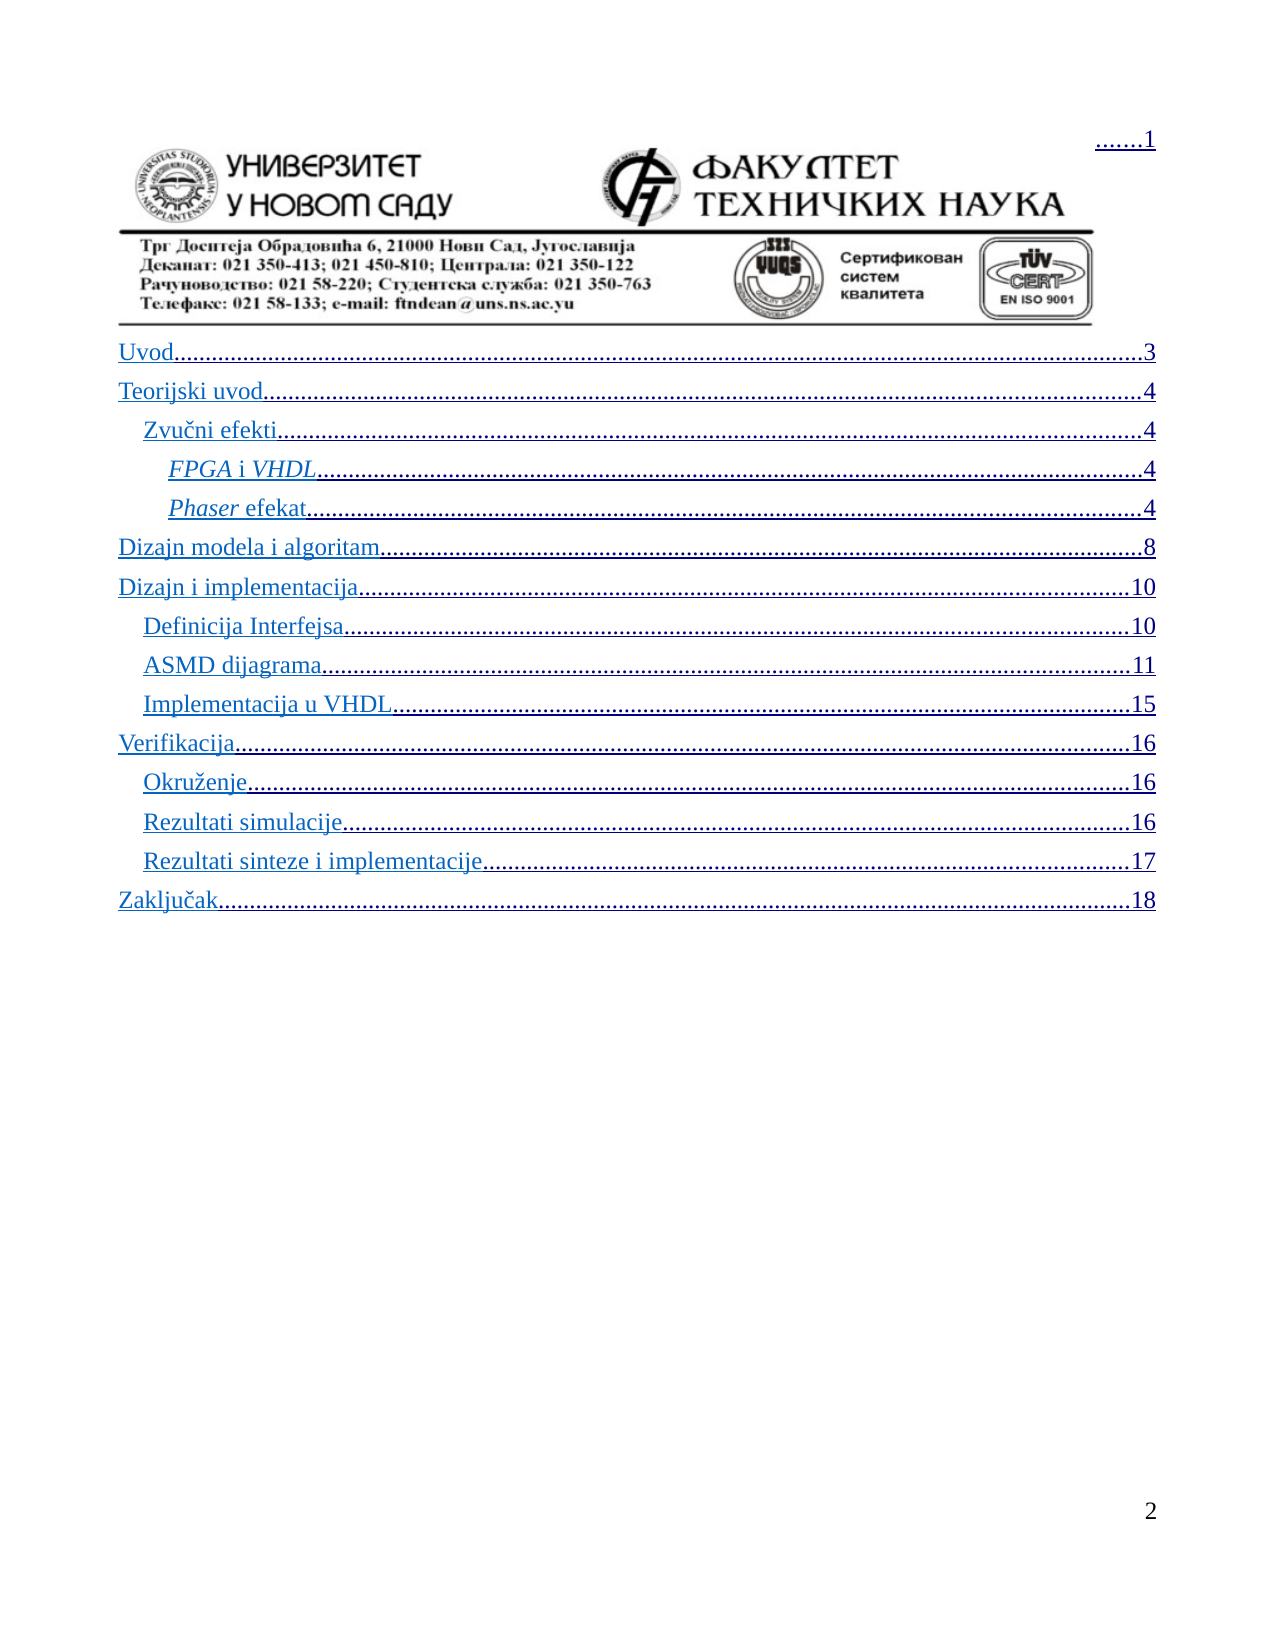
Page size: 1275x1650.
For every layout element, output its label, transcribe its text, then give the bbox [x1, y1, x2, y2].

text Zaključak 18 [118, 885, 1157, 914]
text Rezultati simulacije 16 [143, 807, 1157, 835]
text Definicija Interfejsa 10 [143, 611, 1157, 639]
text Dizajn i implementacija 10 [118, 572, 1157, 600]
text Teorijski uvod 4 [118, 376, 1157, 404]
text Implementacija u VHDL 15 [143, 689, 1157, 718]
text Okruženje 16 [143, 767, 1157, 796]
text Rezultati sinteze i implementacije 17 [143, 846, 1157, 874]
text FPGA i VHDL 4 [168, 454, 1157, 483]
text Phaser efekat 4 [168, 493, 1157, 522]
text Dizajn modela i algoritam 8 [118, 532, 1157, 561]
text Uvod 3 [118, 337, 1157, 365]
text ASMD dijagrama 11 [143, 650, 1157, 679]
text 1 [118, 124, 1157, 326]
text Verifikacija 16 [118, 728, 1157, 757]
text Zvučni efekti 4 [143, 415, 1157, 444]
